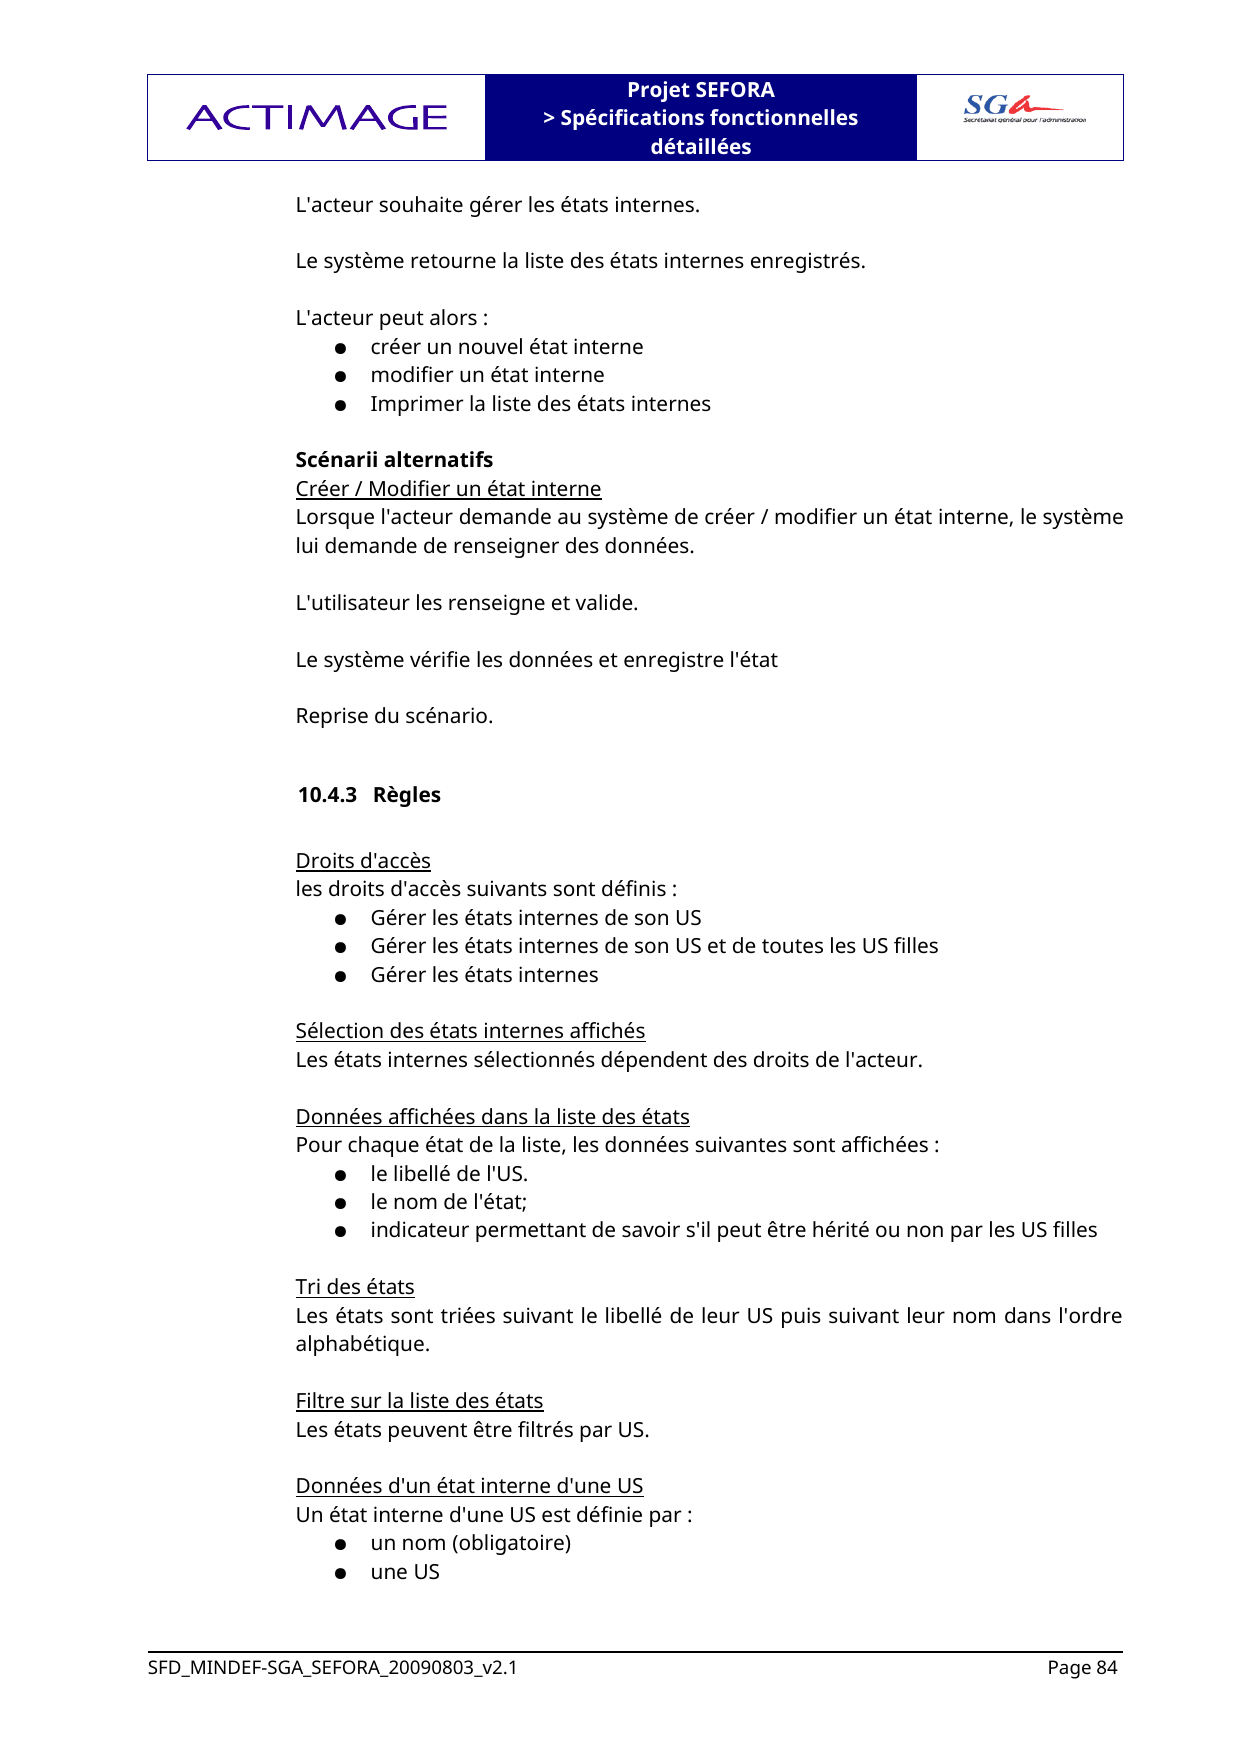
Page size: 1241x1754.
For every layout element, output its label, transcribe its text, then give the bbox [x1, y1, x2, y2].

picture [953, 80, 1102, 141]
text Lorsque l'acteur demande au système de créer / modifier un état interne, le système lui demande de renseigner des données. [295, 502, 1125, 559]
text L'acteur peut alors : [295, 303, 1125, 332]
text Les états sont triées suivant le libellé de leur US puis suivant leur nom dans l'ordre alphabétique. [295, 1301, 1125, 1358]
list Gérer les états internes [333, 960, 1125, 988]
text Pour chaque état de la liste, les données suivantes sont affichées : [295, 1130, 1125, 1159]
text Les états internes sélectionnés dépendent des droits de l'acteur. [295, 1045, 1125, 1073]
text Le système vérifie les données et enregistre l'état [295, 645, 1125, 673]
text Créer / Modifier un état interne [295, 474, 1125, 502]
text Un état interne d'une US est définie par : [295, 1500, 1125, 1528]
subtitle Règles [298, 780, 1125, 808]
list une US [333, 1557, 1125, 1585]
list un nom (obligatoire) [333, 1528, 1125, 1557]
text L'acteur souhaite gérer les états internes. [295, 190, 1125, 218]
text Données affichées dans la liste des états [295, 1102, 1125, 1130]
list Gérer les états internes de son US [333, 903, 1125, 931]
list Imprimer la liste des états internes [333, 389, 1125, 417]
text Sélection des états internes affichés [295, 1017, 1125, 1045]
text Les états peuvent être filtrés par US. [295, 1415, 1125, 1443]
text Reprise du scénario. [295, 702, 1125, 730]
text Données d'un état interne d'une US [295, 1472, 1125, 1500]
list créer un nouvel état interne [333, 332, 1125, 360]
text Tri des états [295, 1272, 1125, 1301]
list Gérer les états internes de son US et de toutes les US filles [333, 931, 1125, 960]
text Scénarii alternatifs [295, 446, 1125, 474]
list modifier un état interne [333, 360, 1125, 389]
list le libellé de l'US. [333, 1159, 1125, 1187]
text L'utilisateur les renseigne et valide. [295, 588, 1125, 616]
list le nom de l'état; [333, 1187, 1125, 1216]
text Filtre sur la liste des états [295, 1386, 1125, 1415]
text les droits d'accès suivants sont définis : [295, 874, 1125, 903]
text Droits d'accès [295, 846, 1125, 874]
list indicateur permettant de savoir s'il peut être hérité ou non par les US filles [333, 1216, 1125, 1244]
text Le système retourne la liste des états internes enregistrés. [295, 247, 1125, 275]
